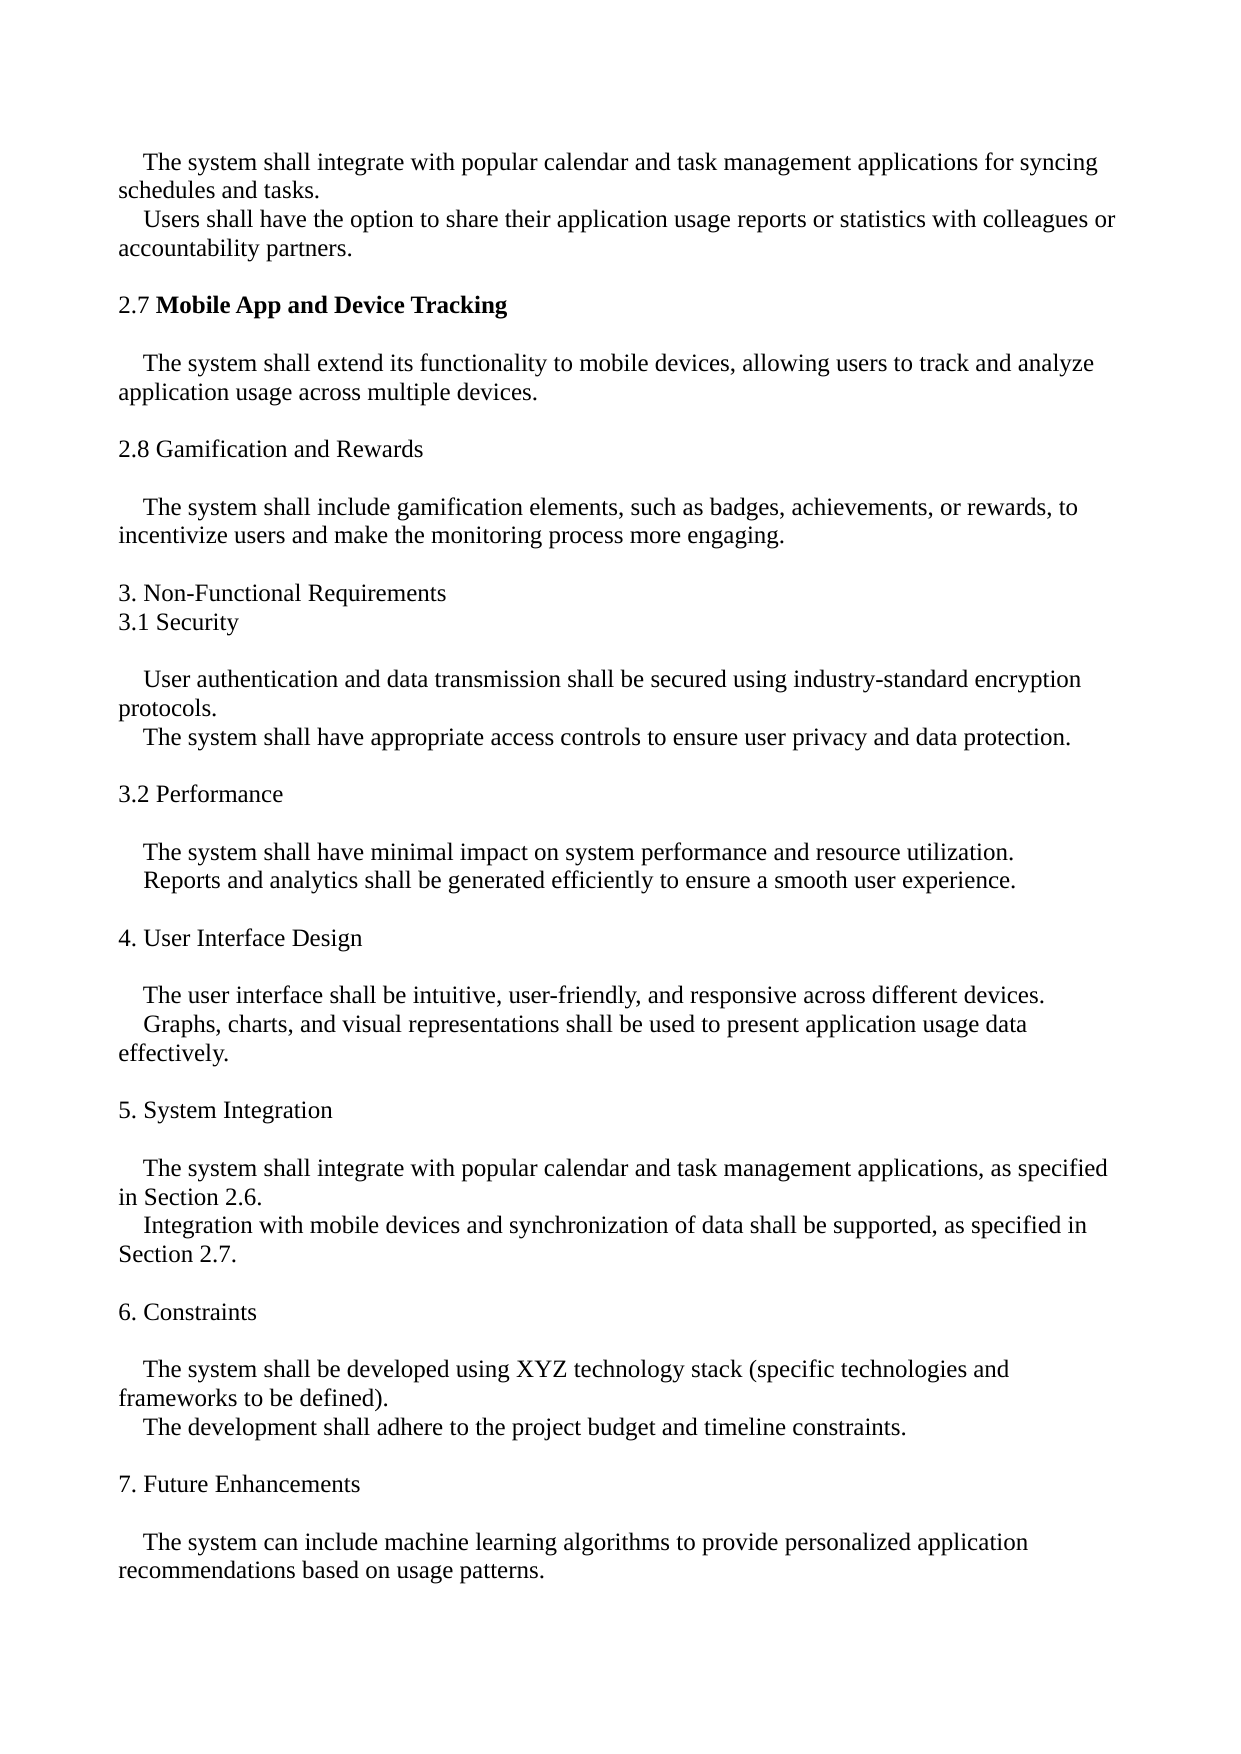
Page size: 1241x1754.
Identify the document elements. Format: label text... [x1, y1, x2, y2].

text 5. System Integration [118, 1096, 1122, 1124]
text 3.1 Security [118, 607, 1122, 636]
text 3. Non-Functional Requirements [118, 578, 1122, 607]
text 2.8 Gamification and Rewards [118, 434, 1122, 463]
text The system shall integrate with popular calendar and task management applications for syncing schedules and tasks. [118, 147, 1122, 204]
text The system shall have appropriate access controls to ensure user privacy and data protection. [118, 722, 1122, 751]
text 3.2 Performance [118, 779, 1122, 808]
text Reports and analytics shall be generated efficiently to ensure a smooth user experience. [118, 866, 1122, 894]
text The system shall integrate with popular calendar and task management applications, as specified in Section 2.6. [118, 1153, 1122, 1211]
text The system shall include gamification elements, such as badges, achievements, or rewards, to incentivize users and make the monitoring process more engaging. [118, 492, 1122, 549]
text The system shall extend its functionality to mobile devices, allowing users to track and analyze application usage across multiple devices. [118, 348, 1122, 406]
text 4. User Interface Design [118, 923, 1122, 952]
text Graphs, charts, and visual representations shall be used to present application usage data effectively. [118, 1009, 1122, 1067]
text User authentication and data transmission shall be secured using industry-standard encryption protocols. [118, 664, 1122, 722]
text The system shall be developed using XYZ technology stack (specific technologies and frameworks to be defined). [118, 1354, 1122, 1412]
text The development shall adhere to the project budget and timeline constraints. [118, 1412, 1122, 1441]
text The user interface shall be intuitive, user-friendly, and responsive across different devices. [118, 981, 1122, 1009]
text 2.7 Mobile App and Device Tracking [118, 291, 1122, 319]
text 7. Future Enhancements [118, 1469, 1122, 1498]
text Users shall have the option to share their application usage reports or statistics with colleagues or accountability partners. [118, 204, 1122, 262]
text The system can include machine learning algorithms to provide personalized application recommendations based on usage patterns. [118, 1527, 1122, 1584]
text Integration with mobile devices and synchronization of data shall be supported, as specified in Section 2.7. [118, 1211, 1122, 1268]
text 6. Constraints [118, 1297, 1122, 1326]
text The system shall have minimal impact on system performance and resource utilization. [118, 837, 1122, 866]
